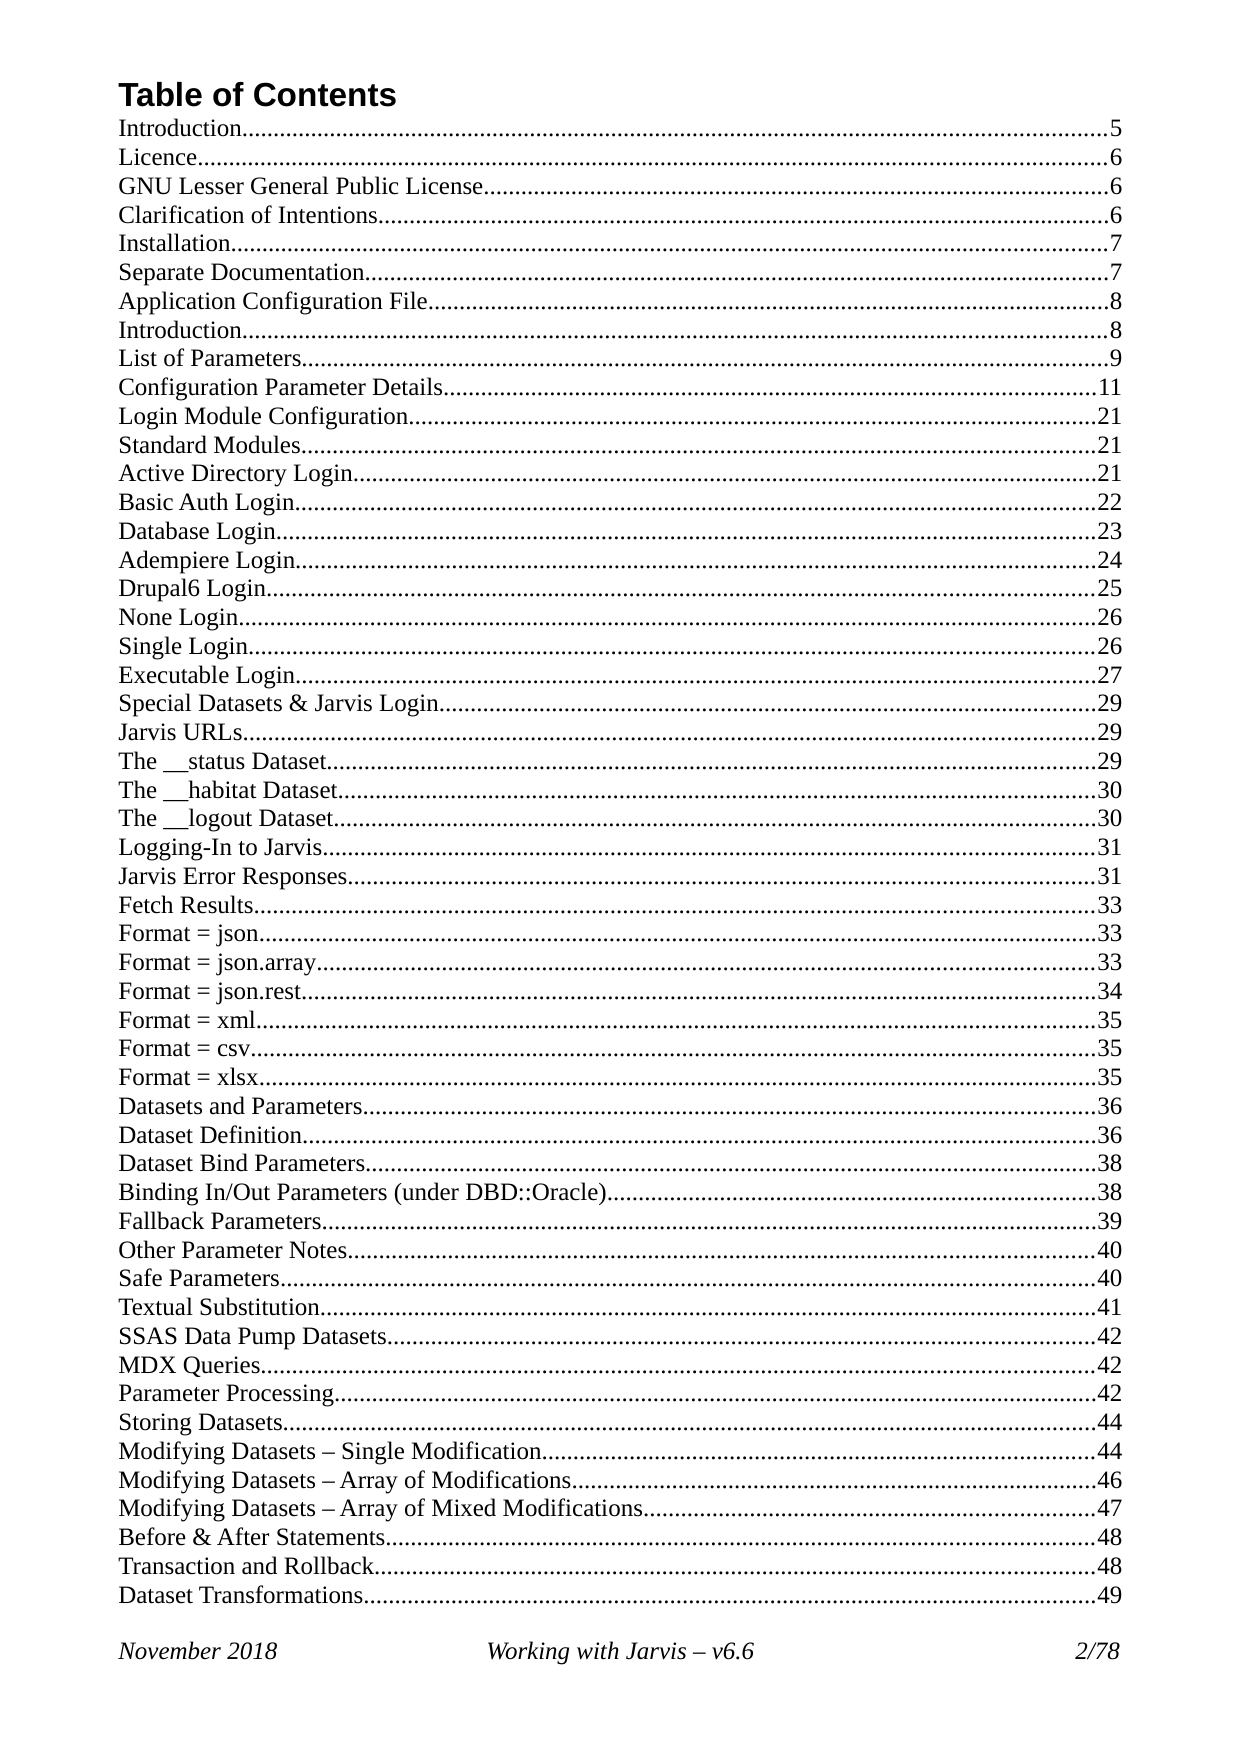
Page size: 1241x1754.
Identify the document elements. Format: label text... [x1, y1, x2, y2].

text Textual Substitution 41 [118, 1292, 1122, 1321]
text Dataset Bind Parameters 38 [118, 1148, 1122, 1177]
text Separate Documentation 7 [118, 257, 1122, 286]
text Introduction 5 [118, 113, 1122, 142]
text Logging-In to Jarvis 31 [118, 832, 1122, 861]
text Standard Modules 21 [118, 430, 1122, 458]
text Jarvis Error Responses 31 [118, 861, 1122, 890]
text Dataset Transformations 49 [118, 1580, 1122, 1608]
subtitle Table of Contents [118, 75, 1122, 113]
text Configuration Parameter Details 11 [118, 372, 1122, 401]
text Before & After Statements 48 [118, 1522, 1122, 1551]
text GNU Lesser General Public License 6 [118, 171, 1122, 200]
text Licence 6 [118, 142, 1122, 171]
text Application Configuration File 8 [118, 286, 1122, 315]
text List of Parameters 9 [118, 343, 1122, 372]
text Active Directory Login 21 [118, 458, 1122, 487]
text Single Login 26 [118, 631, 1122, 660]
text Fetch Results 33 [118, 890, 1122, 918]
text Clarification of Intentions 6 [118, 200, 1122, 228]
text Drupal6 Login 25 [118, 573, 1122, 602]
text Format = xlsx 35 [118, 1062, 1122, 1091]
text Jarvis URLs 29 [118, 717, 1122, 746]
text Installation 7 [118, 228, 1122, 257]
text Format = xml 35 [118, 1005, 1122, 1033]
text The __status Dataset 29 [118, 746, 1122, 775]
text None Login 26 [118, 602, 1122, 631]
text Parameter Processing 42 [118, 1378, 1122, 1407]
text Format = json.rest 34 [118, 976, 1122, 1005]
text Executable Login 27 [118, 660, 1122, 688]
text Login Module Configuration 21 [118, 401, 1122, 430]
text Database Login 23 [118, 516, 1122, 545]
text Adempiere Login 24 [118, 545, 1122, 573]
text Dataset Definition 36 [118, 1120, 1122, 1148]
text MDX Queries 42 [118, 1350, 1122, 1378]
text Special Datasets & Jarvis Login 29 [118, 688, 1122, 717]
text Storing Datasets 44 [118, 1407, 1122, 1436]
text Fallback Parameters 39 [118, 1206, 1122, 1235]
text Safe Parameters 40 [118, 1263, 1122, 1292]
text The __logout Dataset 30 [118, 803, 1122, 832]
text Datasets and Parameters 36 [118, 1091, 1122, 1120]
text Introduction 8 [118, 315, 1122, 343]
text Transaction and Rollback 48 [118, 1551, 1122, 1580]
text Format = json 33 [118, 918, 1122, 947]
text Modifying Datasets – Array of Mixed Modifications 47 [118, 1493, 1122, 1522]
text Binding In/Out Parameters (under DBD::Oracle) 38 [118, 1177, 1122, 1206]
text The __habitat Dataset 30 [118, 775, 1122, 803]
text Other Parameter Notes 40 [118, 1235, 1122, 1263]
text Modifying Datasets – Single Modification 44 [118, 1436, 1122, 1465]
text Modifying Datasets – Array of Modifications 46 [118, 1465, 1122, 1493]
text Format = json.array 33 [118, 947, 1122, 976]
text Format = csv 35 [118, 1033, 1122, 1062]
text SSAS Data Pump Datasets 42 [118, 1321, 1122, 1350]
text Basic Auth Login 22 [118, 487, 1122, 516]
